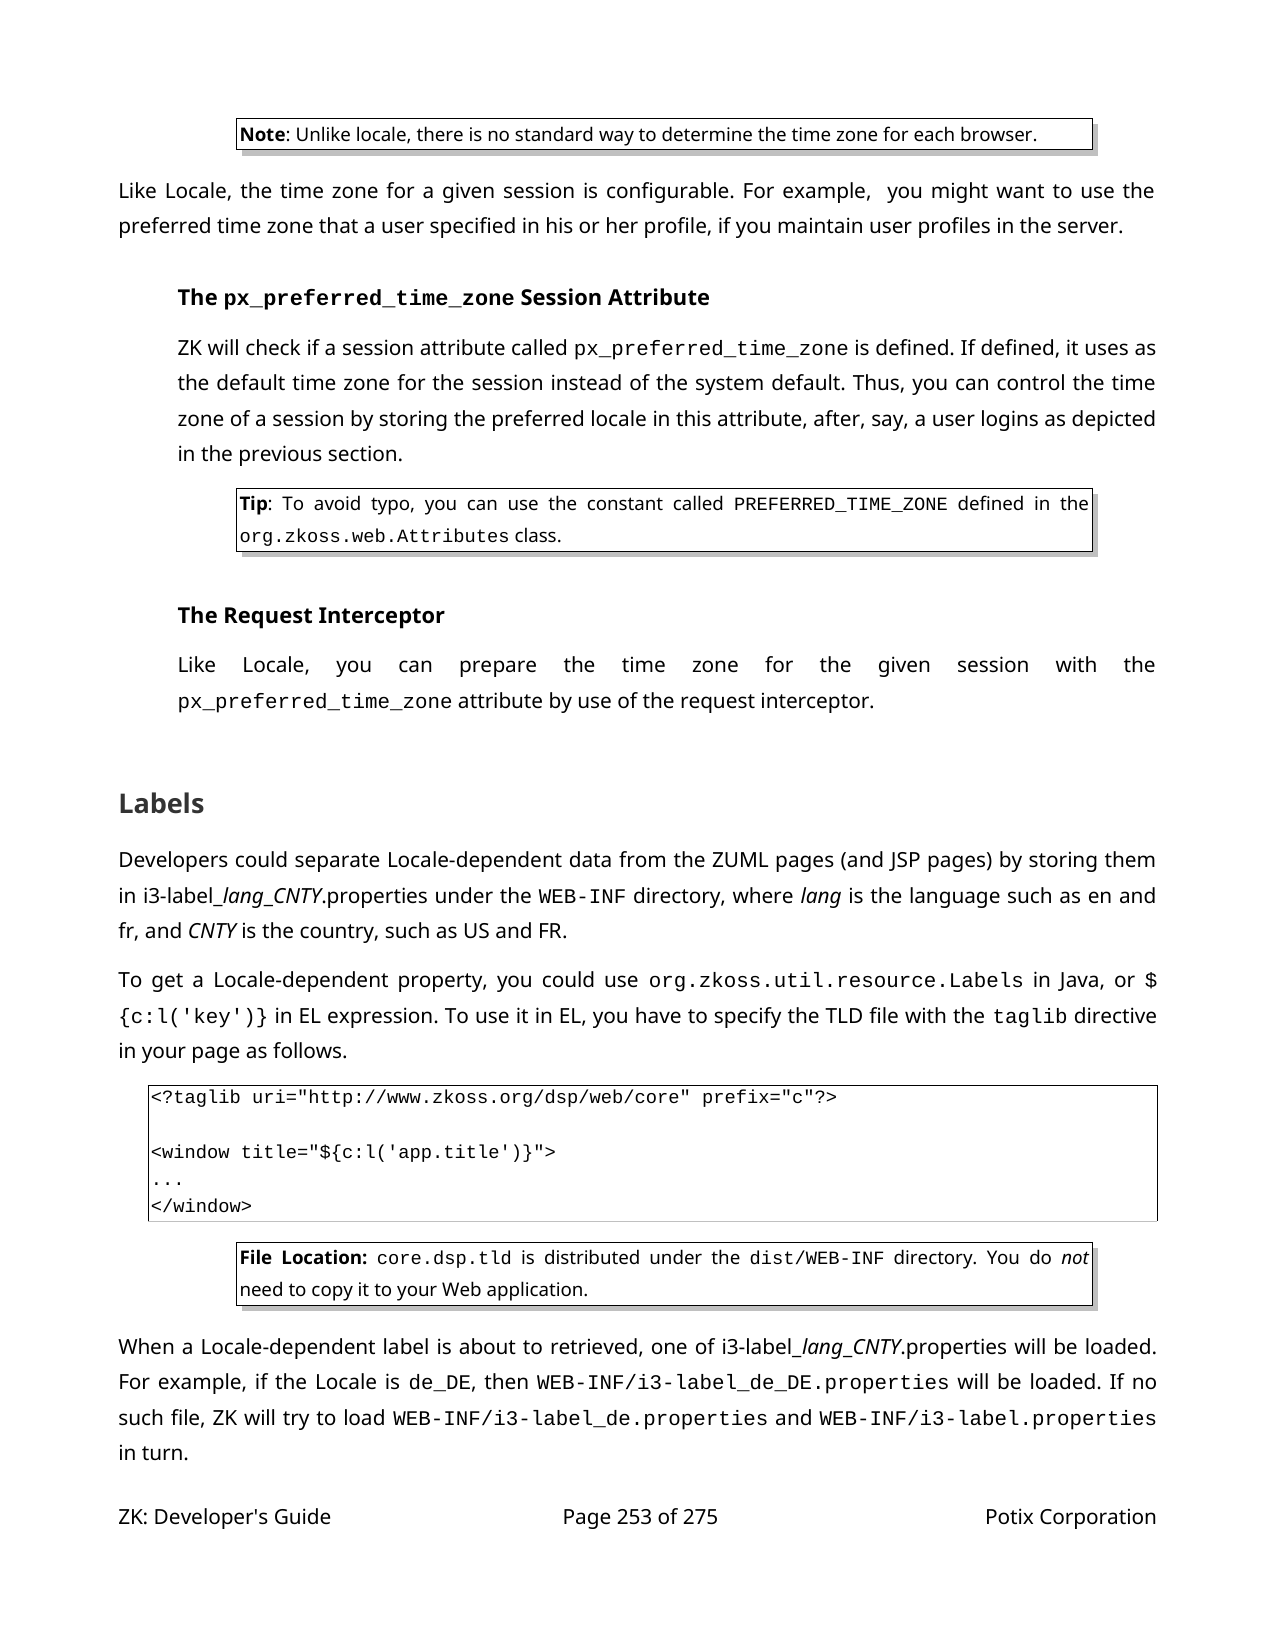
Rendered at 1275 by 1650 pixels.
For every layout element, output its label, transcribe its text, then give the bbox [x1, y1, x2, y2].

text Like Locale, you can prepare the time zone for the given session with the px_preferred_time_zone attribute by use of the request interceptor. [177, 651, 1157, 714]
text Like Locale, the time zone for a given session is configurable. For example, you might want to use the preferred time zone that a user specified in his or her profile, if you maintain user profiles in the server. [118, 176, 1157, 240]
text Developers could separate Locale-dependent data from the ZUML pages (and JSP pages) by storing them in i3-label_lang_CNTY.properties under the WEB-INF directory, where lang is the language such as en and fr, and CNTY is the country, such as US and FR. [118, 846, 1157, 944]
text File Location: core.dsp.tld is distributed under the dist/WEB-INF directory. You do not need to copy it to your Web application. [237, 1243, 1092, 1305]
text Tip: To avoid typo, you can use the constant called PREFERRED_TIME_ZONE defined in the org.zkoss.web.Attributes class. [237, 489, 1092, 551]
text When a Locale-dependent label is about to retrieved, one of i3-label_lang_CNTY.properties will be loaded. For example, if the Locale is de_DE, then WEB-INF/i3-label_de_DE.properties will be loaded. If no such file, ZK will try to load WEB-INF/i3-label_de.properties and WEB-INF/i3-label.properties in turn. [118, 1332, 1157, 1466]
text To get a Locale-dependent property, you could use org.zkoss.util.resource.Labels in Java, or ${c:l('key')} in EL expression. To use it in EL, you have to specify the TLD file with the taglib directive in your page as follows. [118, 965, 1157, 1064]
subtitle Labels [118, 785, 1157, 822]
subtitle The Request Interceptor [177, 600, 1157, 630]
text ZK will check if a session attribute called px_preferred_time_zone is defined. If defined, it uses as the default time zone for the session instead of the system default. Thus, you can control the time zone of a session by storing the preferred locale in this attribute, after, say, a user logins as depicted in the previous section. [177, 333, 1157, 467]
subtitle The px_preferred_time_zone Session Attribute [177, 282, 1157, 312]
text <window title="${c:l('app.title')}"> [149, 1139, 1157, 1164]
text ... [149, 1167, 1157, 1191]
text <?taglib uri="http://www.zkoss.org/dsp/web/core" prefix="c"?> [149, 1086, 1157, 1109]
text Note: Unlike locale, there is no standard way to determine the time zone for each browser. [237, 119, 1092, 149]
text </window> [149, 1194, 1157, 1221]
